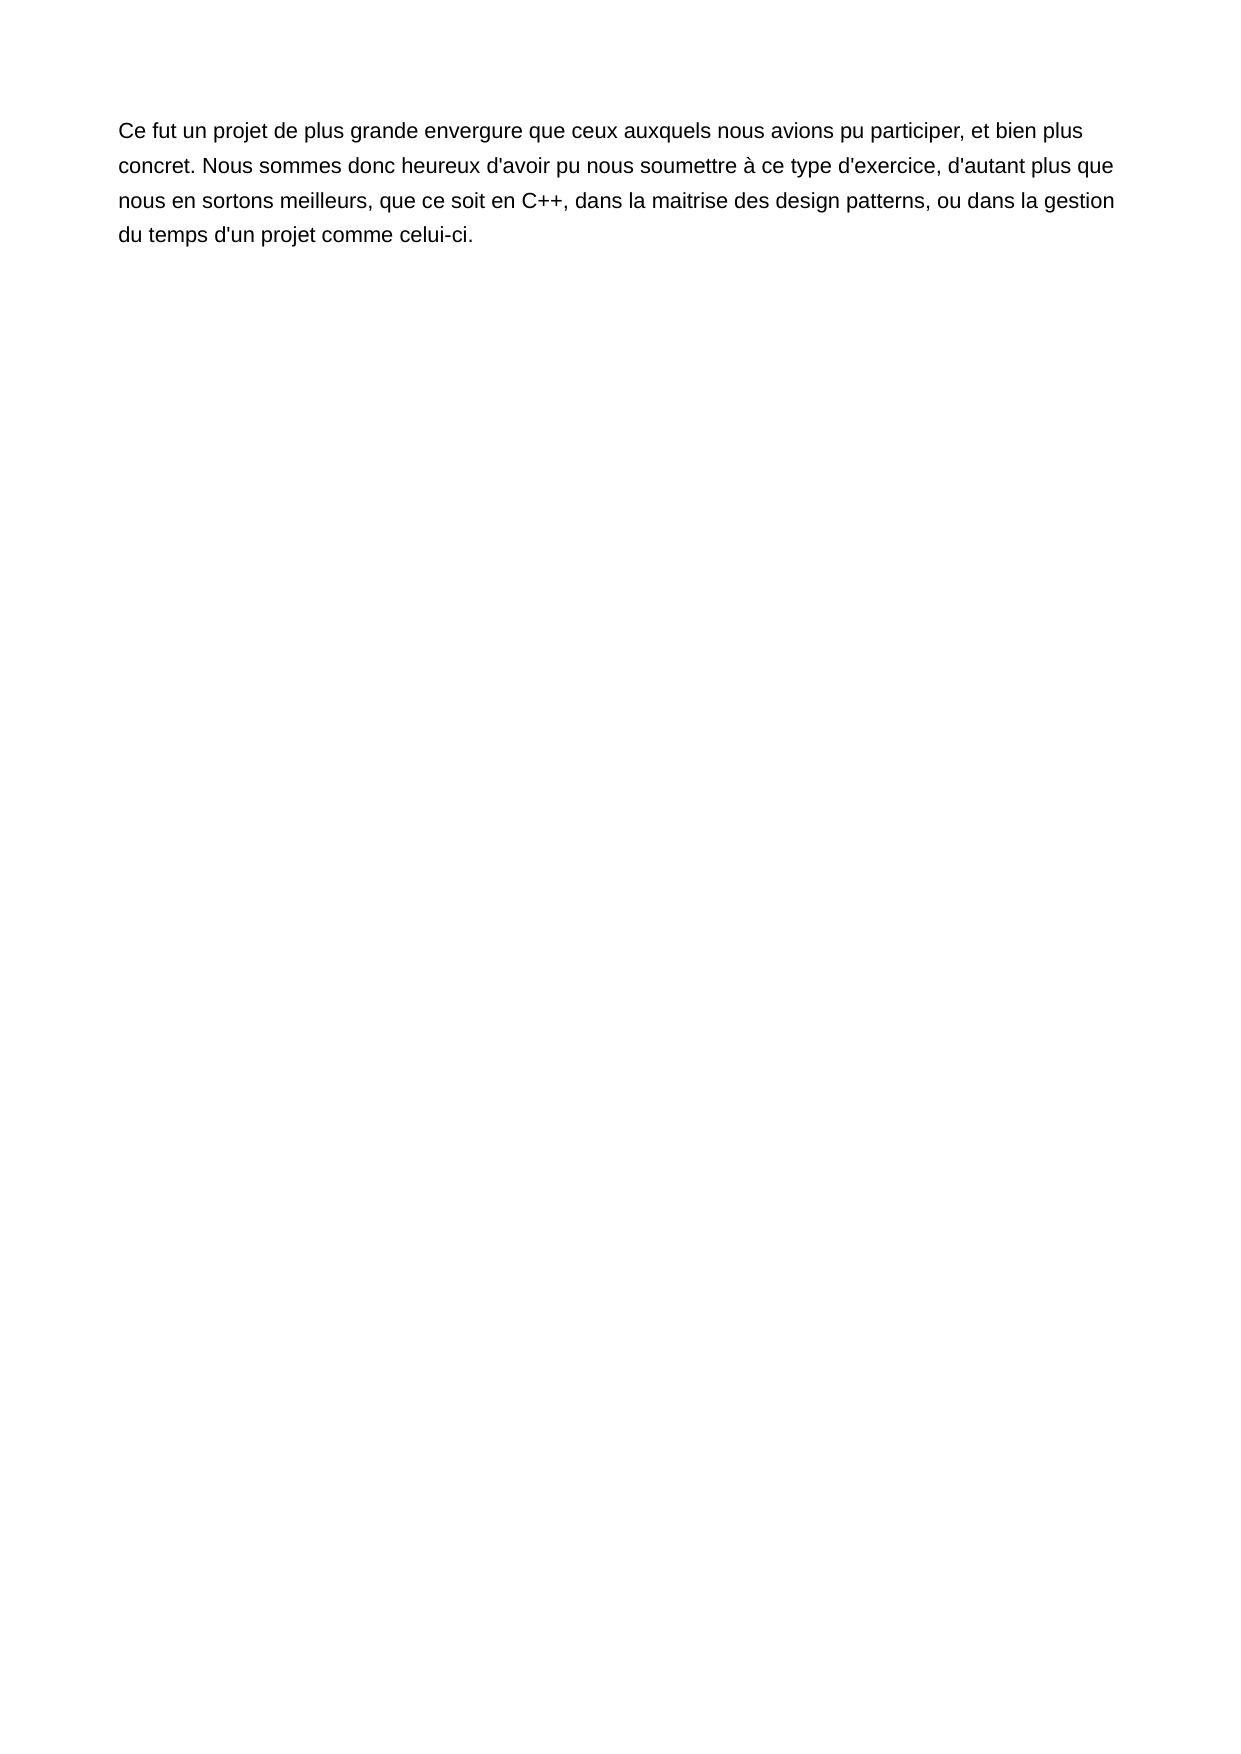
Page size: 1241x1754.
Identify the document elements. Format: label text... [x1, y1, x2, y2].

text Ce fut un projet de plus grande envergure que ceux auxquels nous avions pu participer, et bien plus concret. Nous sommes donc heureux d'avoir pu nous soumettre à ce type d'exercice, d'autant plus que nous en sortons meilleurs, que ce soit en C++, dans la maitrise des design patterns, ou dans la gestion du temps d'un projet comme celui-ci. [118, 118, 1122, 247]
